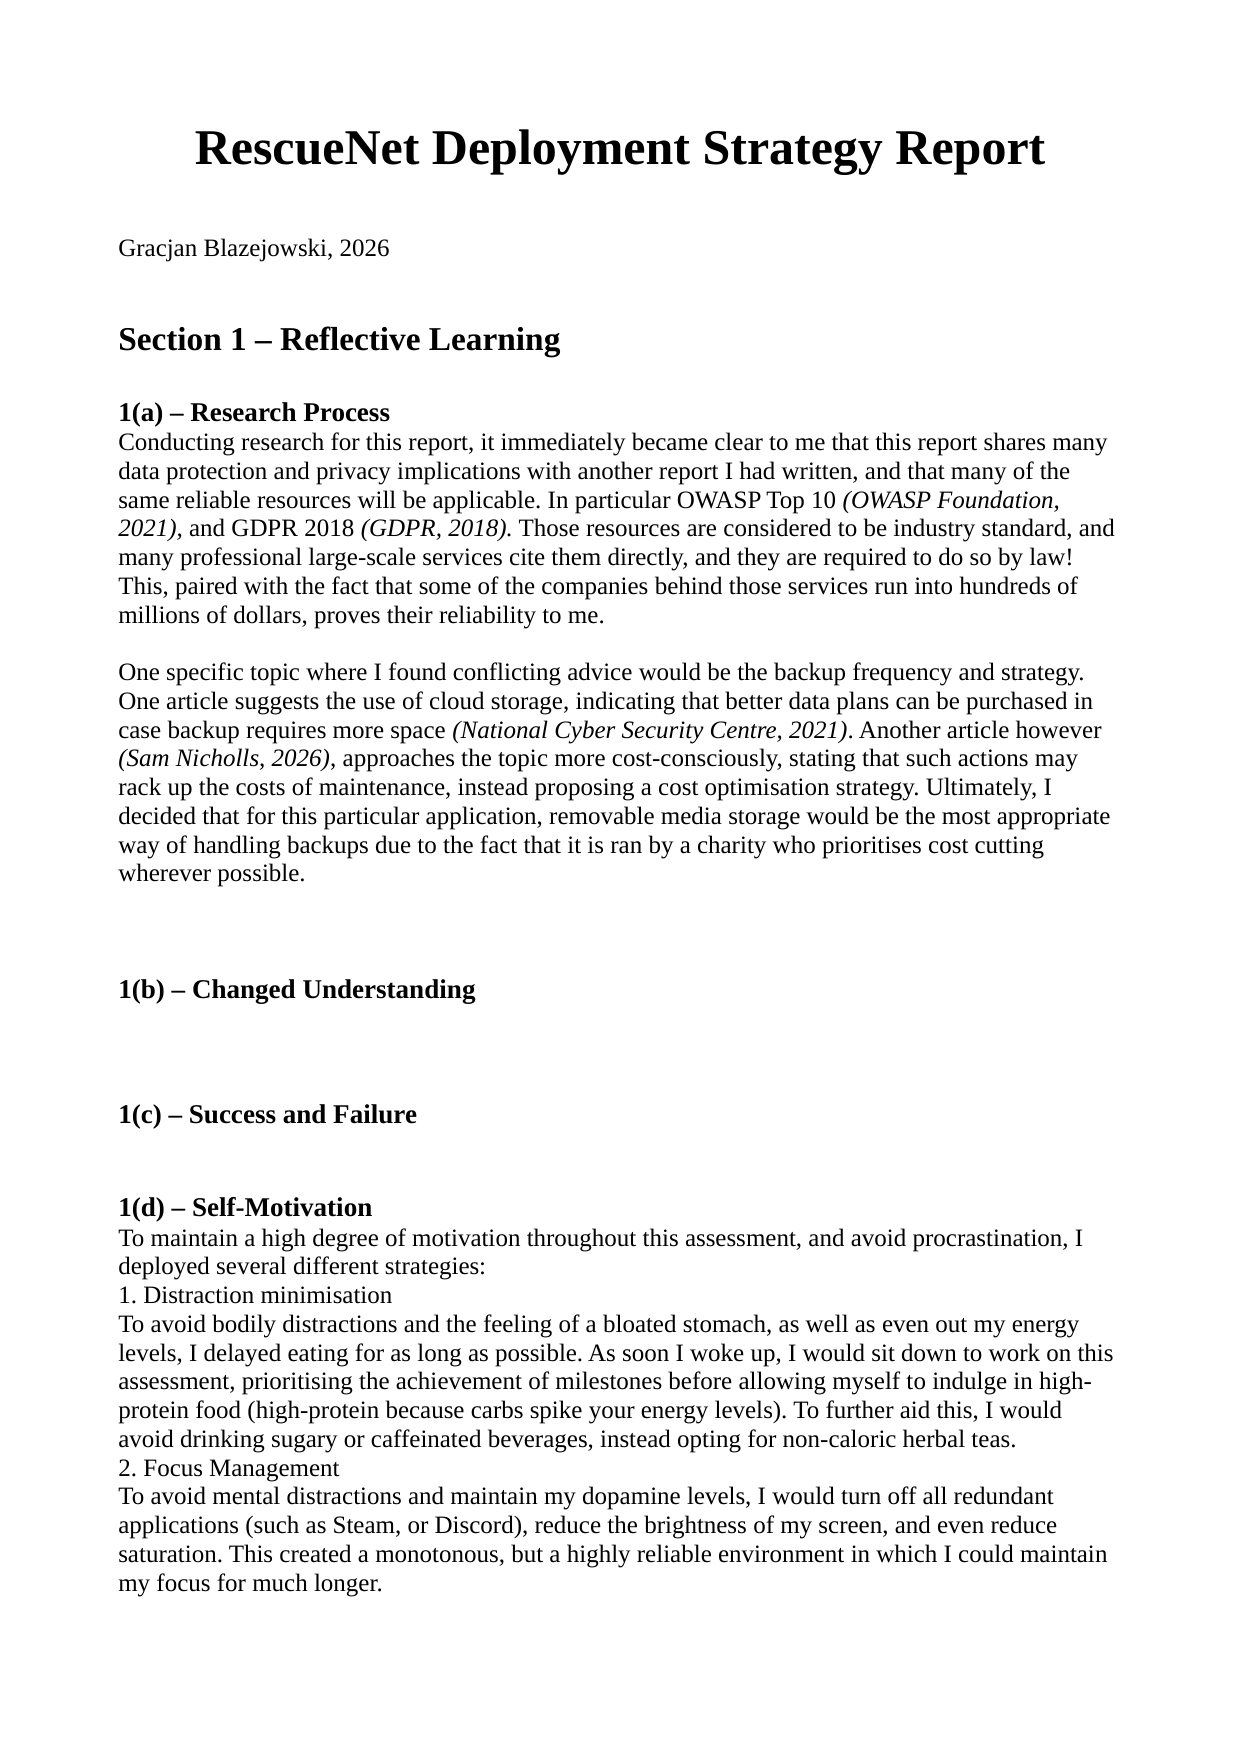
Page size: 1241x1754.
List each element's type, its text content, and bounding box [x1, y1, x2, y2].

text 1(d) – Self-Motivation [118, 1191, 1122, 1223]
text 2. Focus Management [118, 1453, 1122, 1481]
text To avoid bodily distractions and the feeling of a bloated stomach, as well as even out my energy levels, I delayed eating for as long as possible. As soon I woke up, I would sit down to work on this assessment, prioritising the achievement of milestones before allowing myself to indulge in high-protein food (high-protein because carbs spike your energy levels). To further aid this, I would avoid drinking sugary or caffeinated beverages, instead opting for non-caloric herbal teas. [118, 1309, 1122, 1453]
text To maintain a high degree of motivation throughout this assessment, and avoid procrastination, I deployed several different strategies: [118, 1223, 1122, 1280]
text Conducting research for this report, it immediately became clear to me that this report shares many data protection and privacy implications with another report I had written, and that many of the same reliable resources will be applicable. In particular OWASP Top 10 (OWASP Foundation, 2021), and GDPR 2018 (GDPR, 2018). Those resources are considered to be industry standard, and many professional large-scale services cite them directly, and they are required to do so by law! [118, 427, 1122, 571]
text Section 1 – Reflective Learning [118, 319, 1122, 358]
text Gracjan Blazejowski, 2026 [118, 233, 1122, 262]
text RescueNet Deployment Strategy Report [118, 118, 1122, 176]
text 1(c) – Success and Failure [118, 1098, 1122, 1129]
text 1(a) – Research Process [118, 396, 1122, 427]
text 1(b) – Changed Understanding [118, 973, 1122, 1004]
text One specific topic where I found conflicting advice would be the backup frequency and strategy. One article suggests the use of cloud storage, indicating that better data plans can be purchased in case backup requires more space (National Cyber Security Centre, 2021). Another article however (Sam Nicholls, 2026), approaches the topic more cost-consciously, stating that such actions may rack up the costs of maintenance, instead proposing a cost optimisation strategy. Ultimately, I decided that for this particular application, removable media storage would be the most appropriate way of handling backups due to the fact that it is ran by a charity who prioritises cost cutting wherever possible. [118, 657, 1122, 887]
text To avoid mental distractions and maintain my dopamine levels, I would turn off all redundant applications (such as Steam, or Discord), reduce the brightness of my screen, and even reduce saturation. This created a monotonous, but a highly reliable environment in which I could maintain my focus for much longer. [118, 1481, 1122, 1596]
text This, paired with the fact that some of the companies behind those services run into hundreds of millions of dollars, proves their reliability to me. [118, 571, 1122, 628]
text 1. Distraction minimisation [118, 1280, 1122, 1309]
